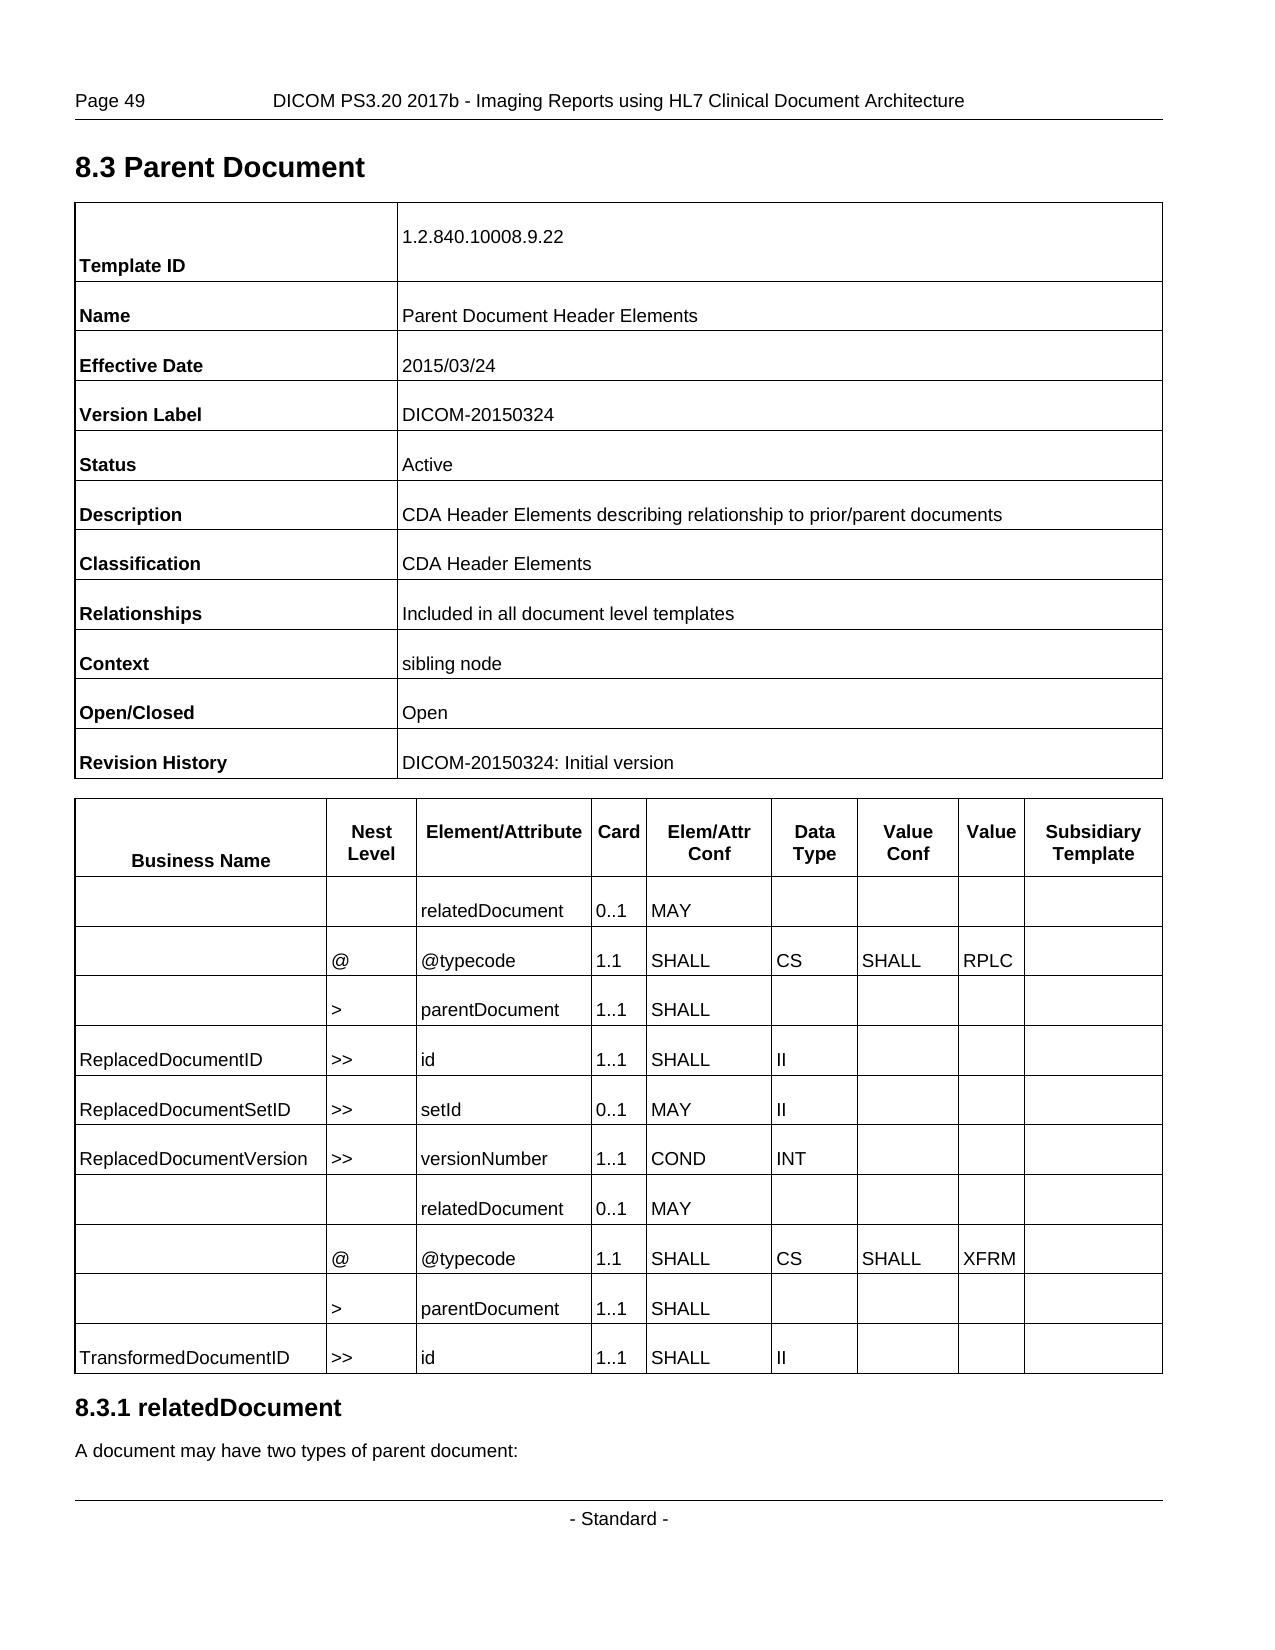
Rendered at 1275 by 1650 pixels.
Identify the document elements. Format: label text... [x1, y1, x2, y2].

table_cell 1..1 [592, 976, 646, 1025]
table_cell [76, 976, 326, 1025]
table_cell SHALL [858, 1225, 958, 1273]
table_cell [1025, 877, 1162, 926]
table_cell SHALL [858, 927, 958, 975]
table_cell [76, 1175, 326, 1224]
table_cell Parent Document Header Elements [398, 282, 1162, 330]
table_cell SHALL [647, 927, 771, 975]
table_cell [959, 1274, 1024, 1323]
table_cell CS [772, 1225, 857, 1273]
table_cell Included in all document level templates [398, 580, 1162, 628]
table_header Value [959, 799, 1024, 876]
table_cell [858, 1175, 958, 1224]
table_cell [959, 1324, 1024, 1373]
table_cell MAY [647, 1076, 771, 1124]
table_cell @typecode [417, 1225, 591, 1273]
table_cell [858, 1076, 958, 1124]
table_cell Replaced​Document​Set​ID [76, 1076, 326, 1124]
table_cell SHALL [647, 1225, 771, 1273]
table_cell Description [76, 481, 397, 529]
table_cell RPLC [959, 927, 1024, 975]
table_cell [1025, 1175, 1162, 1224]
table_cell [959, 877, 1024, 926]
table_cell set​Id [417, 1076, 591, 1124]
table_cell [772, 1175, 857, 1224]
table_cell >> [327, 1324, 416, 1373]
table_cell >> [327, 1026, 416, 1074]
table_cell [76, 1225, 326, 1273]
table_cell Version Label [76, 381, 397, 430]
table_cell [1025, 1076, 1162, 1124]
table_cell Revision History [76, 729, 397, 778]
table_cell DICOM-20150324: Initial version [398, 729, 1162, 778]
table_cell [1025, 1274, 1162, 1323]
table_cell [772, 877, 857, 926]
table_cell > [327, 1274, 416, 1323]
table_cell [327, 877, 416, 926]
table_cell [858, 1125, 958, 1174]
table_header Element/​Attribute [417, 799, 591, 876]
table_cell Active [398, 431, 1162, 479]
table_header Card [592, 799, 646, 876]
table_cell >> [327, 1125, 416, 1174]
table_cell [76, 877, 326, 926]
text 8.3 Parent Document [75, 150, 1162, 183]
table_cell Open/Closed [76, 679, 397, 728]
table_cell [1025, 1324, 1162, 1373]
table_cell [858, 877, 958, 926]
table_cell [772, 976, 857, 1025]
table_cell related​Document [417, 877, 591, 926]
table_cell 0..1 [592, 1076, 646, 1124]
table_cell Classification [76, 530, 397, 579]
table_header Nest Level [327, 799, 416, 876]
table_cell [858, 976, 958, 1025]
table_cell version​Number [417, 1125, 591, 1174]
table_cell Effective Date [76, 331, 397, 380]
table_cell SHALL [647, 976, 771, 1025]
table_cell id [417, 1324, 591, 1373]
table_cell @ [327, 1225, 416, 1273]
table_cell [959, 1175, 1024, 1224]
table_cell related​Document [417, 1175, 591, 1224]
table_header Business Name [76, 799, 326, 876]
table_cell MAY [647, 877, 771, 926]
table_header Value Conf [858, 799, 958, 876]
table_header Elem/Attr Conf [647, 799, 771, 876]
table_cell Relationships [76, 580, 397, 628]
table_cell II [772, 1026, 857, 1074]
table_cell [959, 1125, 1024, 1174]
table_cell [959, 1026, 1024, 1074]
table_cell [772, 1274, 857, 1323]
table_cell [858, 1324, 958, 1373]
table_cell 1..1 [592, 1274, 646, 1323]
table_cell @ [327, 927, 416, 975]
table_header Template ID [76, 203, 397, 281]
table_cell CS [772, 927, 857, 975]
table_cell 1.1 [592, 1225, 646, 1273]
table_cell [1025, 1026, 1162, 1074]
table_cell Open [398, 679, 1162, 728]
table_cell [327, 1175, 416, 1224]
table_cell 2015/03/24 [398, 331, 1162, 380]
table_cell Replaced​Document​ID [76, 1026, 326, 1074]
table_cell CDA Header Elements [398, 530, 1162, 579]
text 8.3.1 relatedDocument [75, 1392, 1162, 1421]
table_cell [959, 1076, 1024, 1124]
table_cell DICOM-20150324 [398, 381, 1162, 430]
table_cell II [772, 1076, 857, 1124]
table_cell parent​Document [417, 976, 591, 1025]
table_cell II [772, 1324, 857, 1373]
table_cell 0..1 [592, 1175, 646, 1224]
table_header 1.2.840.10008.9.22 [398, 203, 1162, 281]
table_cell Transformed​Document​ID [76, 1324, 326, 1373]
table_cell >> [327, 1076, 416, 1124]
table_header Subsidiary Template [1025, 799, 1162, 876]
text A document may have two types of parent document: [75, 1440, 1162, 1462]
table_cell [1025, 927, 1162, 975]
table_cell [1025, 1225, 1162, 1273]
table_cell parent​Document [417, 1274, 591, 1323]
table_cell Replaced​Document​Version [76, 1125, 326, 1174]
table_cell SHALL [647, 1324, 771, 1373]
table_cell [959, 976, 1024, 1025]
table_cell COND [647, 1125, 771, 1174]
table_cell Context [76, 630, 397, 678]
table_header Data Type [772, 799, 857, 876]
table_cell [1025, 1125, 1162, 1174]
table_cell 0..1 [592, 877, 646, 926]
table_cell XFRM [959, 1225, 1024, 1273]
table_cell SHALL [647, 1026, 771, 1074]
table_cell 1.1 [592, 927, 646, 975]
table_cell SHALL [647, 1274, 771, 1323]
table_cell [1025, 976, 1162, 1025]
table_cell [858, 1274, 958, 1323]
table_cell 1..1 [592, 1026, 646, 1074]
table_cell MAY [647, 1175, 771, 1224]
table_cell id [417, 1026, 591, 1074]
table_cell INT [772, 1125, 857, 1174]
table_cell > [327, 976, 416, 1025]
table_cell 1..1 [592, 1125, 646, 1174]
table_cell Name [76, 282, 397, 330]
table_cell 1..1 [592, 1324, 646, 1373]
table_cell sibling node [398, 630, 1162, 678]
table_cell [858, 1026, 958, 1074]
table_cell CDA Header Elements describing relationship to prior/parent documents [398, 481, 1162, 529]
table_cell @typecode [417, 927, 591, 975]
table_cell Status [76, 431, 397, 479]
table_cell [76, 927, 326, 975]
table_cell [76, 1274, 326, 1323]
